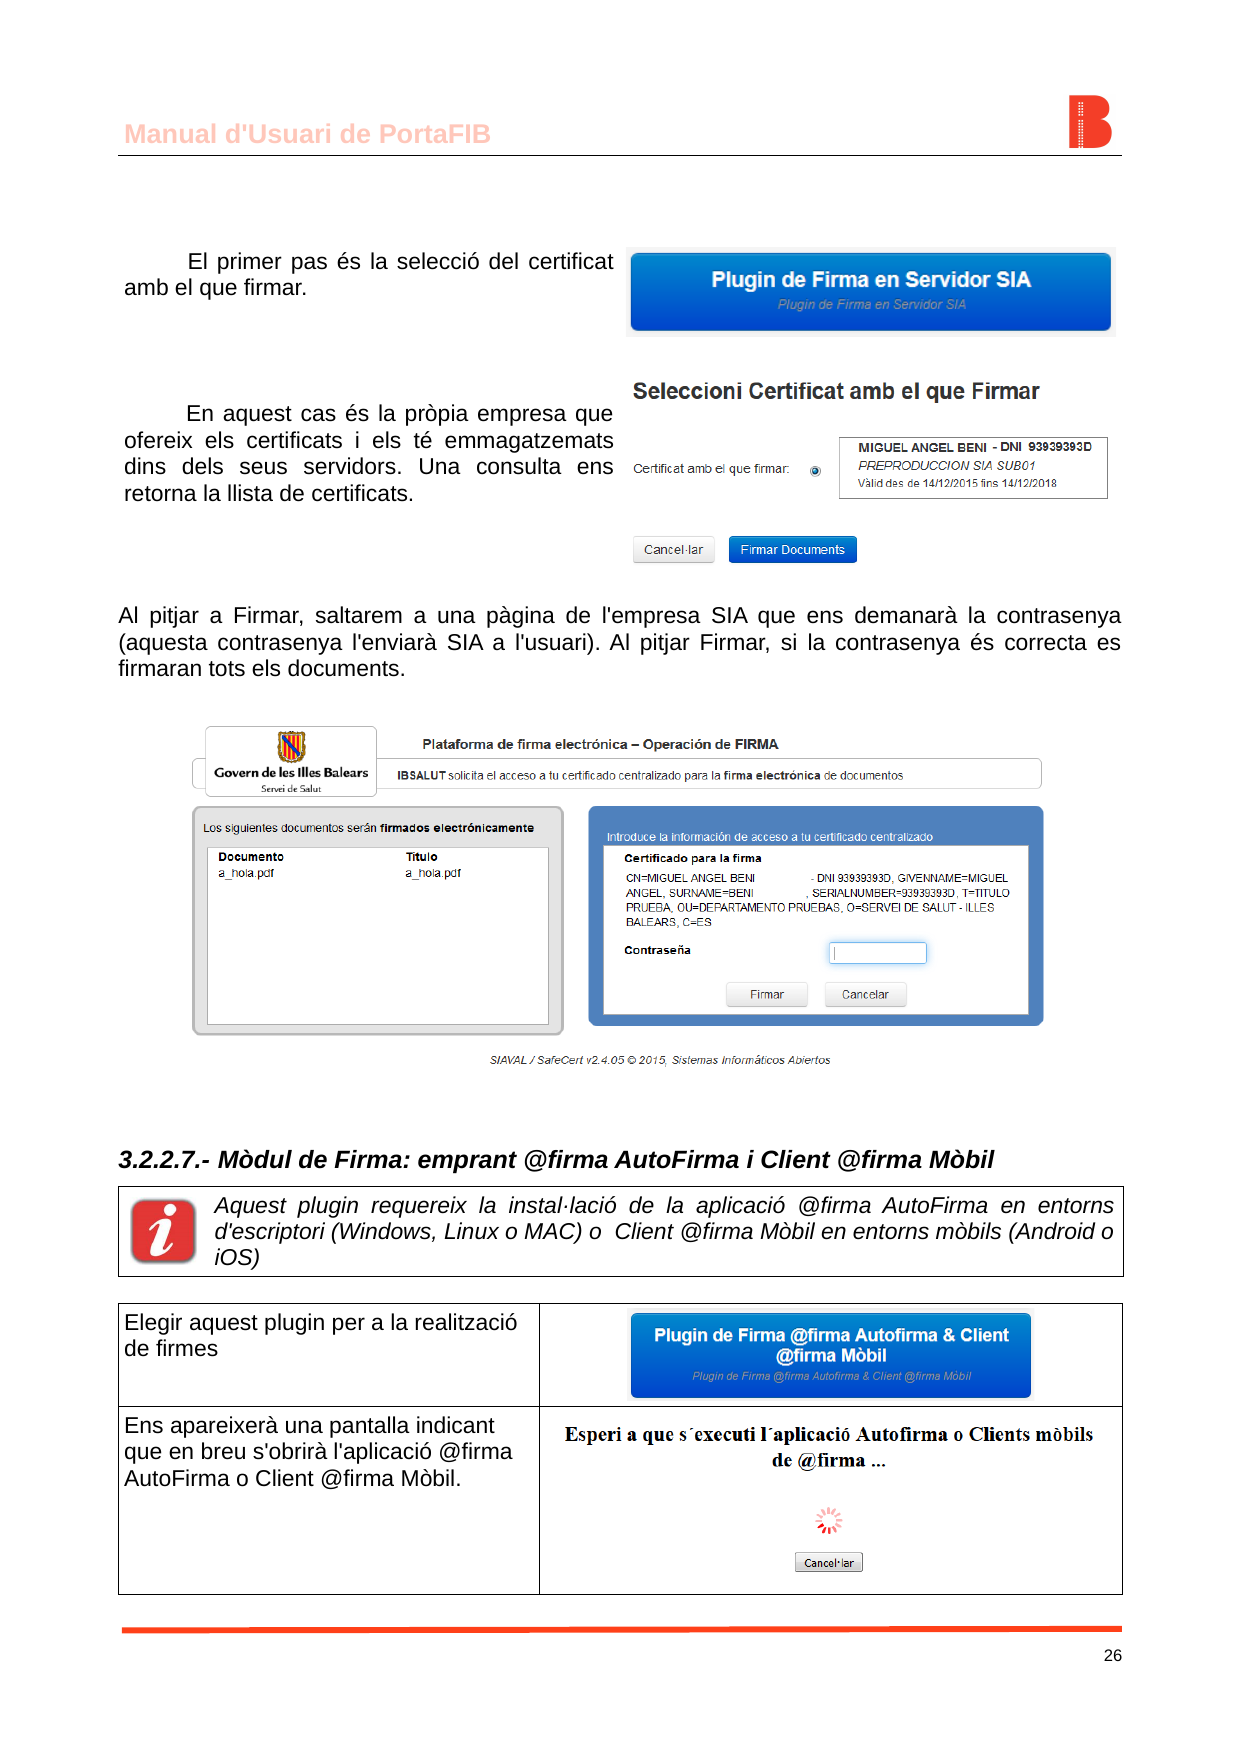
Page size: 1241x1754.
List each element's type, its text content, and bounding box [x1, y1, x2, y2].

table_header Aquest plugin requereix la instal·lació de la aplicació @firma AutoFirma en entorns d'escriptori (Windows, Linux o MAC) o Client @firma Mòbil en entorns mòbils (Android o iOS) [209, 1187, 1123, 1276]
table_header [540, 1304, 1122, 1406]
picture [627, 1308, 1035, 1401]
picture [187, 720, 1053, 1081]
picture [555, 1412, 1107, 1589]
subtitle Mòdul de Firma: emprant @firma AutoFirma i Client @firma Mòbil [118, 1144, 1122, 1173]
table_header Elegir aquest plugin per a la realització de firmes [119, 1304, 539, 1406]
picture [129, 1197, 198, 1265]
picture [625, 247, 1117, 337]
table_cell [620, 368, 1122, 602]
table_header [620, 242, 1122, 368]
table_cell [540, 1407, 1122, 1594]
table_cell Ens apareixerà una pantalla indicant que en breu s'obrirà l'aplicació @firma AutoFirma o Client @firma Mòbil. [119, 1407, 539, 1594]
table_header El primer pas és la selecció del certificat amb el que firmar. [118, 242, 620, 368]
table_header [119, 1187, 209, 1276]
table_cell En aquest cas és la pròpia empresa que ofereix els certificats i els té emmagatzemats dins dels seus servidors. Una consulta ens retorna la llista de certificats. [118, 368, 620, 602]
text Al pitjar a Firmar, saltarem a una pàgina de l'empresa SIA que ens demanarà la contrasenya (aquesta contrasenya l'enviarà SIA a l'usuari). Al pitjar Firmar, si la contrasenya és correcta es firmaran tots els documents. [118, 602, 1122, 682]
picture [1063, 94, 1117, 150]
picture [625, 374, 1117, 571]
